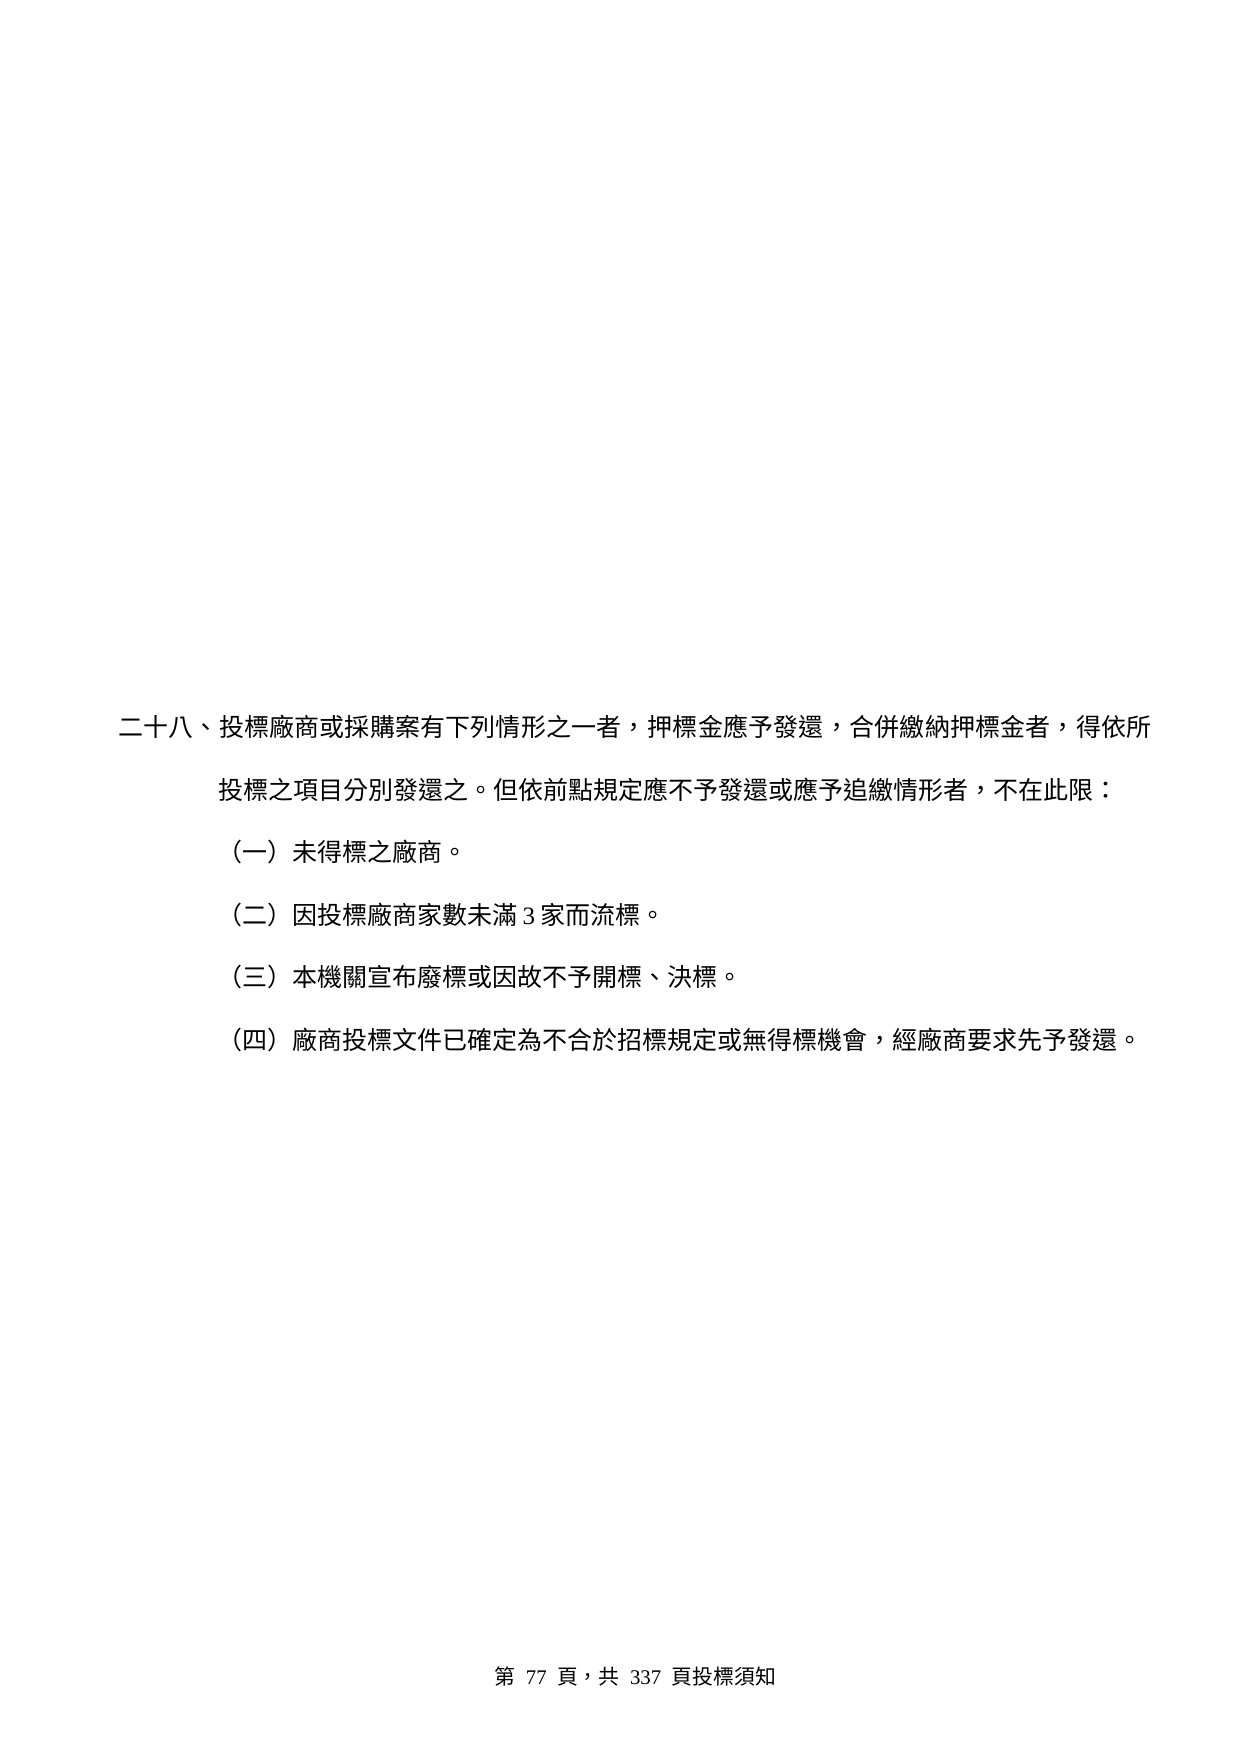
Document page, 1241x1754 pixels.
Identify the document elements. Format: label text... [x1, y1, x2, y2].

text （四）廠商投標文件已確定為不合於招標規定或無得標機會，經廠商要求先予發還。 [217, 997, 1152, 1059]
text （一）未得標之廠商。 [217, 809, 1152, 872]
text （二）因投標廠商家數未滿3家而流標。 [217, 872, 1152, 934]
text 二十八、投標廠商或採購案有下列情形之一者，押標金應予發還，合併繳納押標金者，得依所投標之項目分別發還之。但依前點規定應不予發還或應予追繳情形者，不在此限： [118, 684, 1152, 809]
text （三）本機關宣布廢標或因故不予開標、決標。 [217, 934, 1152, 997]
